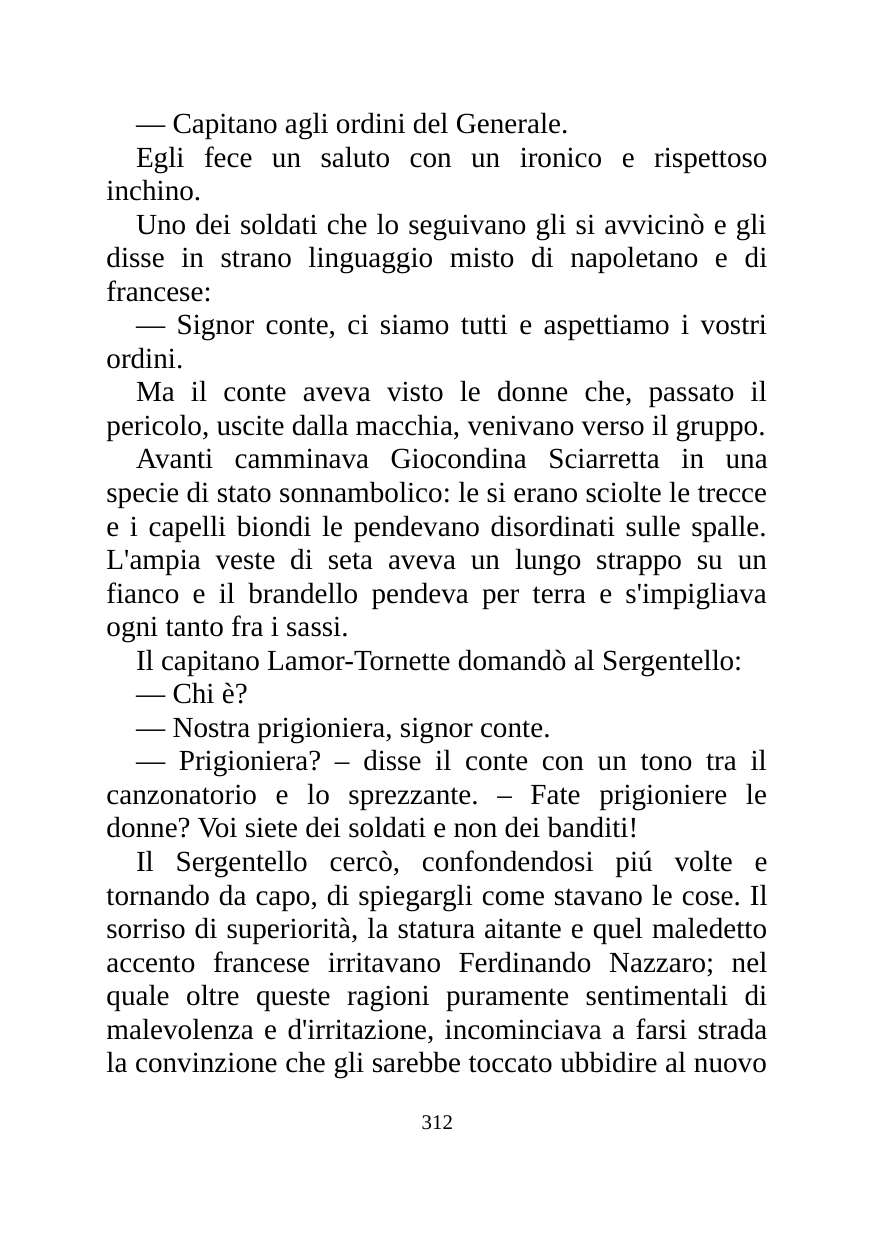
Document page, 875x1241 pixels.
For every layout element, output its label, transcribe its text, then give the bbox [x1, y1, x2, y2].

text Uno dei soldati che lo seguivano gli si avvicinò e gli disse in strano linguaggio misto di napoletano e di francese: [106, 207, 768, 307]
text — Capitano agli ordini del Generale. [106, 106, 768, 140]
text Il Sergentello cercò, confondendosi piú volte e tornando da capo, di spiegargli come stavano le cose. Il sorriso di superiorità, la statura aitante e quel maledetto accento francese irritavano Ferdinando Nazzaro; nel quale oltre queste ragioni puramente sentimentali di malevolenza e d'irritazione, incominciava a farsi strada la convinzione che gli sarebbe toccato ubbidire al nuovo [106, 844, 768, 1079]
text Egli fece un saluto con un ironico e rispettoso inchino. [106, 140, 768, 207]
text — Prigioniera? – disse il conte con un tono tra il canzonatorio e lo sprezzante. – Fate prigioniere le donne? Voi siete dei soldati e non dei banditi! [106, 743, 768, 844]
text Il capitano Lamor-Tornette domandò al Sergentello: [106, 643, 768, 676]
text — Nostra prigioniera, signor conte. [106, 710, 768, 743]
text — Signor conte, ci siamo tutti e aspettiamo i vostri ordini. [106, 307, 768, 374]
text Ma il conte aveva visto le donne che, passato il pericolo, uscite dalla macchia, venivano verso il gruppo. [106, 374, 768, 442]
text — Chi è? [106, 676, 768, 710]
text Avanti camminava Giocondina Sciarretta in una specie di stato sonnambolico: le si erano sciolte le trecce e i capelli biondi le pendevano disordinati sulle spalle. L'ampia veste di seta aveva un lungo strappo su un fianco e il brandello pendeva per terra e s'impigliava ogni tanto fra i sassi. [106, 442, 768, 643]
